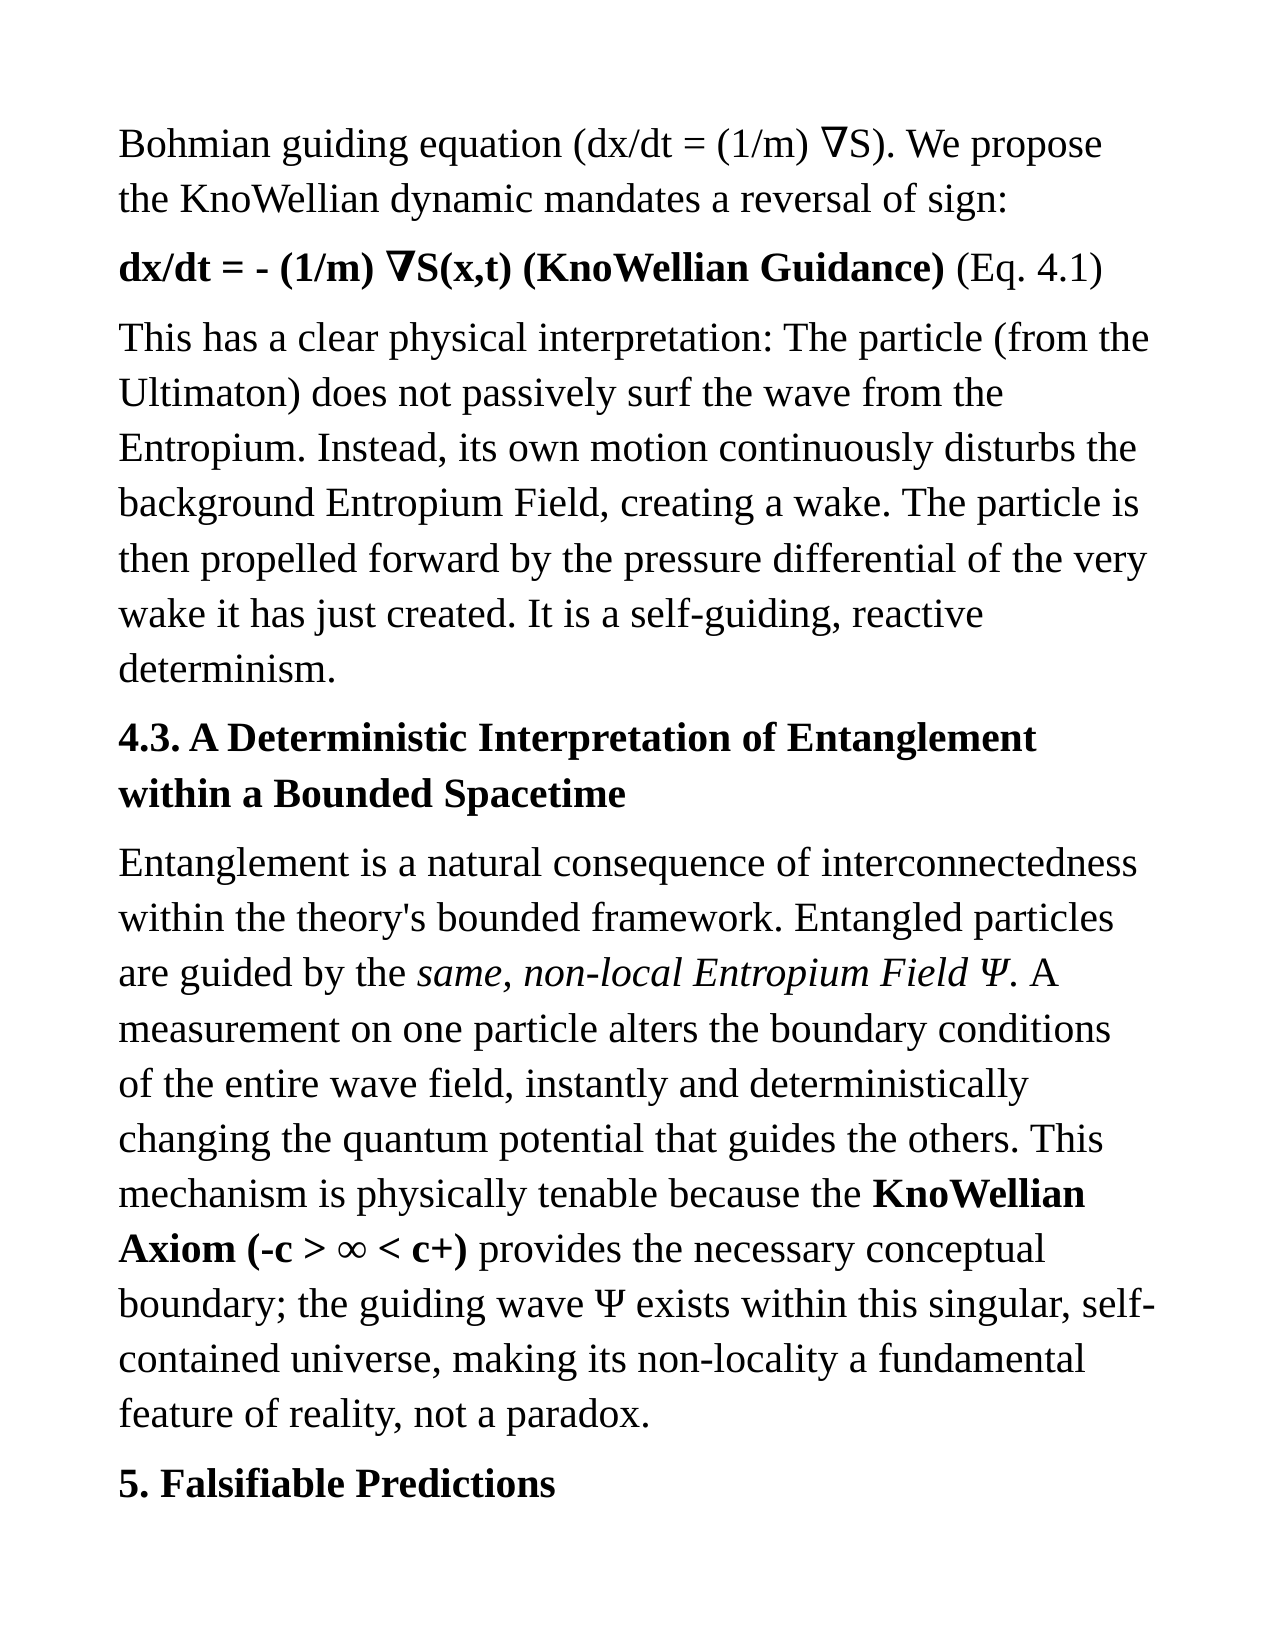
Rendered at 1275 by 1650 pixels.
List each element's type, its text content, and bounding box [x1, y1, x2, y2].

text Bohmian guiding equation (dx/dt = (1/m) ∇S). We propose the KnoWellian dynamic mandates a reversal of sign: [118, 118, 1157, 221]
text 5. Falsifiable Predictions [118, 1458, 1157, 1506]
text dx/dt = - (1/m) ∇S(x,t) (KnoWellian Guidance) (Eq. 4.1) [118, 243, 1157, 291]
text Entanglement is a natural consequence of interconnectedness within the theory's bounded framework. Entangled particles are guided by the same, non-local Entropium Field Ψ. A measurement on one particle alters the boundary conditions of the entire wave field, instantly and deterministically changing the quantum potential that guides the others. This mechanism is physically tenable because the KnoWellian Axiom (-c > ∞ < c+) provides the necessary conceptual boundary; the guiding wave Ψ exists within this singular, self-contained universe, making its non-locality a fundamental feature of reality, not a paradox. [118, 838, 1157, 1437]
text 4.3. A Deterministic Interpretation of Entanglement within a Bounded Spacetime [118, 713, 1157, 816]
text This has a clear physical interpretation: The particle (from the Ultimaton) does not passively surf the wave from the Entropium. Instead, its own motion continuously disturbs the background Entropium Field, creating a wake. The particle is then propelled forward by the pressure differential of the very wake it has just created. It is a self-guiding, reactive determinism. [118, 313, 1157, 691]
